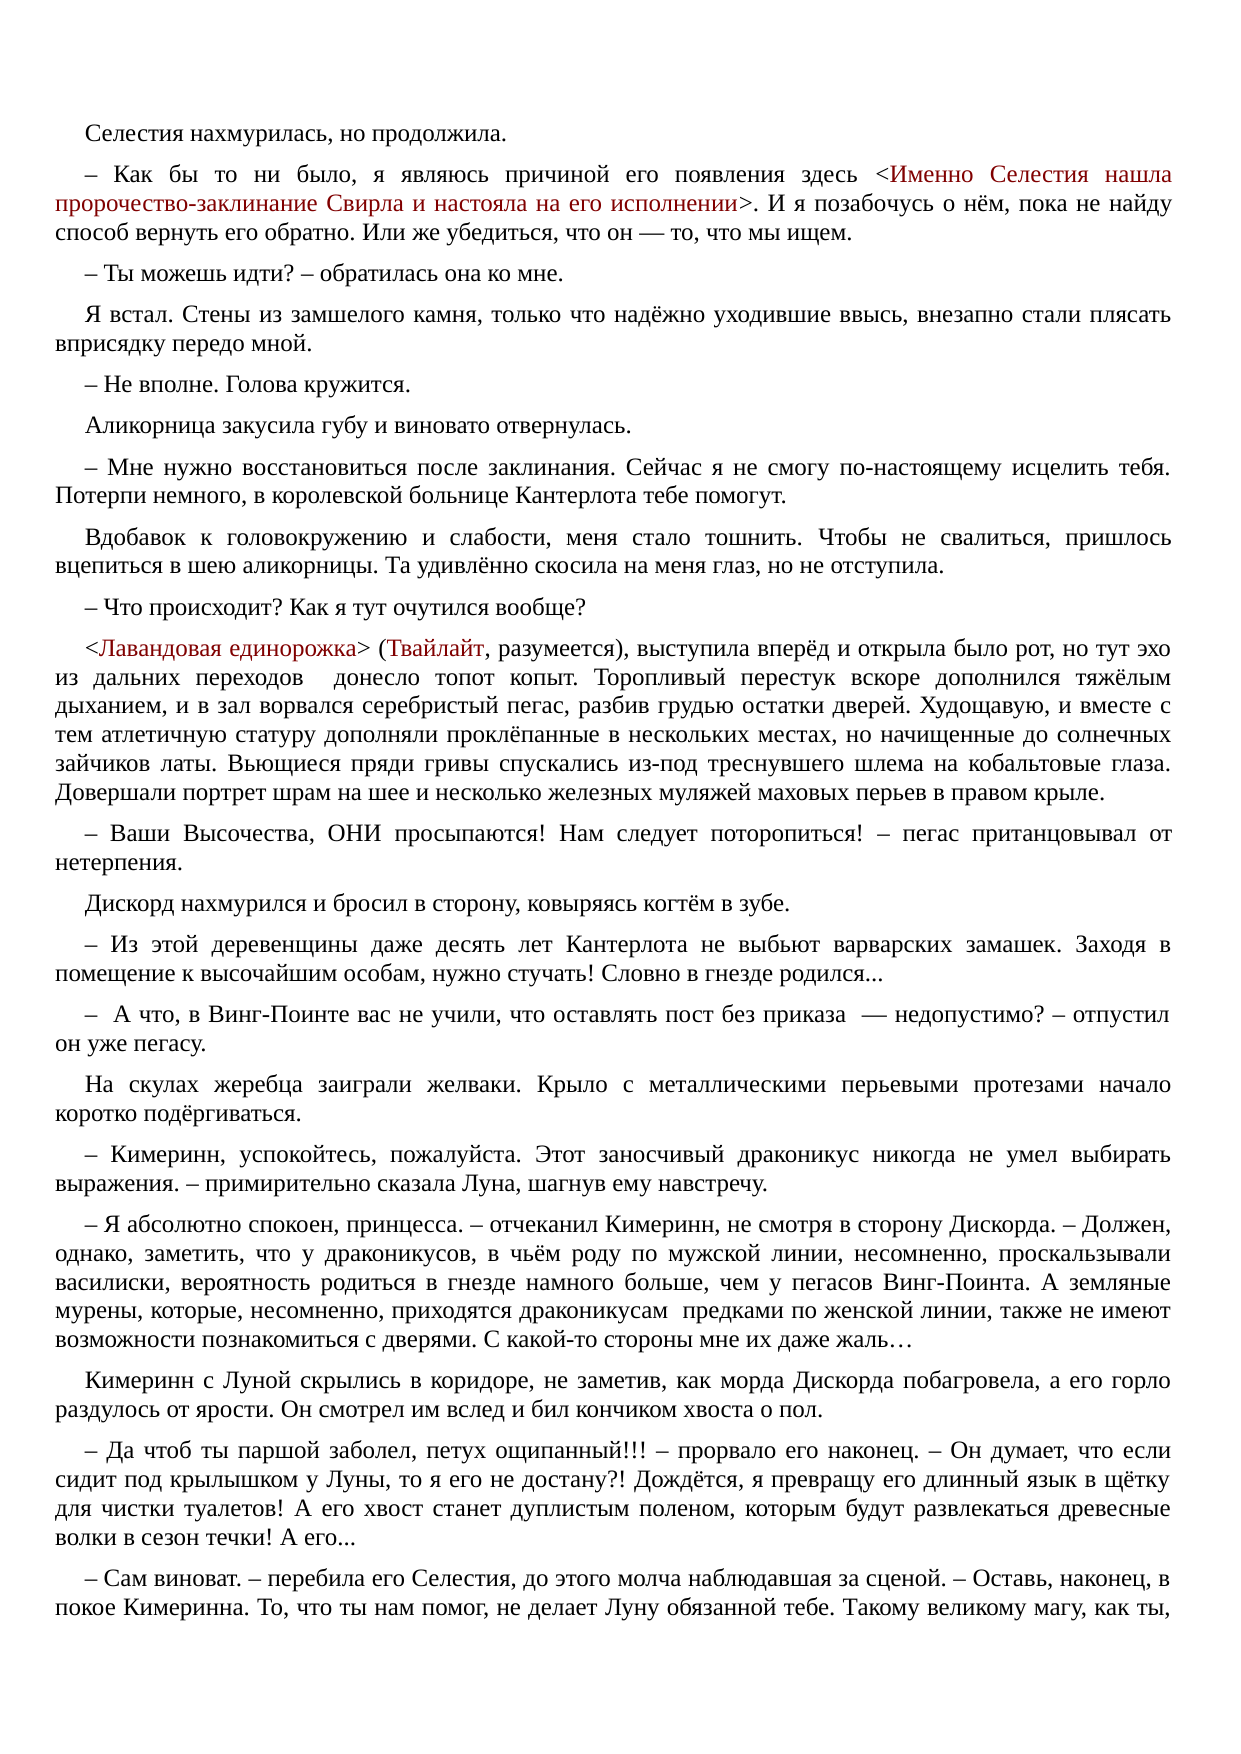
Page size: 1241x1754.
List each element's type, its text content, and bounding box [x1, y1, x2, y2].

text <Лавандовая единорожка> (Твайлайт, разумеется), выступила вперёд и открыла было рот, но тут эхо из дальних переходов донесло топот копыт. Торопливый перестук вскоре дополнился тяжёлым дыханием, и в зал ворвался серебристый пегас, разбив грудью остатки дверей. Худощавую, и вместе с тем атлетичную статуру дополняли проклёпанные в нескольких местах, но начищенные до солнечных зайчиков латы. Вьющиеся пряди гривы спускались из-под треснувшего шлема на кобальтовые глаза. Довершали портрет шрам на шее и несколько железных муляжей маховых перьев в правом крыле. [55, 633, 1172, 806]
text Я встал. Стены из замшелого камня, только что надёжно уходившие ввысь, внезапно стали плясать вприсядку передо мной. [55, 299, 1172, 357]
text Селестия нахмурилась, но продолжила. [55, 118, 1172, 147]
text – Кимеринн, успокойтесь, пожалуйста. Этот заносчивый драконикус никогда не умел выбирать выражения. – примирительно сказала Луна, шагнув ему навстречу. [55, 1139, 1172, 1197]
text – Да чтоб ты паршой заболел, петух ощипанный!!! – прорвало его наконец. – Он думает, что если сидит под крылышком у Луны, то я его не достану?! Дождётся, я превращу его длинный язык в щётку для чистки туалетов! А его хвост станет дуплистым поленом, которым будут развлекаться древесные волки в сезон течки! А его... [55, 1436, 1172, 1551]
text Аликорница закусила губу и виновато отвернулась. [55, 411, 1172, 439]
text – А что, в Винг-Поинте вас не учили, что оставлять пост без приказа — недопустимо? – отпустил он уже пегасу. [55, 999, 1172, 1057]
text На скулах жеребца заиграли желваки. Крыло с металлическими перьевыми протезами начало коротко подёргиваться. [55, 1069, 1172, 1127]
text – Что происходит? Как я тут очутился вообще? [55, 592, 1172, 621]
text – Не вполне. Голова кружится. [55, 369, 1172, 398]
text – Из этой деревенщины даже десять лет Кантерлота не выбьют варварских замашек. Заходя в помещение к высочайшим особам, нужно стучать! Словно в гнезде родился... [55, 929, 1172, 987]
text Вдобавок к головокружению и слабости, меня стало тошнить. Чтобы не свалиться, пришлось вцепиться в шею аликорницы. Та удивлённо скосила на меня глаз, но не отступила. [55, 522, 1172, 579]
text – Мне нужно восстановиться после заклинания. Сейчас я не смогу по-настоящему исцелить тебя. Потерпи немного, в королевской больнице Кантерлота тебе помогут. [55, 452, 1172, 509]
text – Ты можешь идти? – обратилась она ко мне. [55, 258, 1172, 287]
text Кимеринн с Луной скрылись в коридоре, не заметив, как морда Дискорда побагровела, а его горло раздулось от ярости. Он смотрел им вслед и бил кончиком хвоста о пол. [55, 1366, 1172, 1423]
text – Сам виноват. – перебила его Селестия, до этого молча наблюдавшая за сценой. – Оставь, наконец, в покое Кимеринна. То, что ты нам помог, не делает Луну обязанной тебе. Такому великому магу, как ты, [55, 1563, 1172, 1621]
text – Я абсолютно спокоен, принцесса. – отчеканил Кимеринн, не смотря в сторону Дискорда. – Должен, однако, заметить, что у драконикусов, в чьём роду по мужской линии, несомненно, проскальзывали василиски, вероятность родиться в гнезде намного больше, чем у пегасов Винг-Поинта. А земляные мурены, которые, несомненно, приходятся драконикусам предками по женской линии, также не имеют возможности познакомиться с дверями. С какой-то стороны мне их даже жаль… [55, 1209, 1172, 1353]
text – Как бы то ни было, я являюсь причиной его появления здесь <Именно Селестия нашла пророчество-заклинание Свирла и настояла на его исполнении>. И я позабочусь о нём, пока не найду способ вернуть его обратно. Или же убедиться, что он — то, что мы ищем. [55, 159, 1172, 246]
text Дискорд нахмурился и бросил в сторону, ковыряясь когтём в зубе. [55, 888, 1172, 917]
text – Ваши Высочества, ОНИ просыпаются! Нам следует поторопиться! – пегас пританцовывал от нетерпения. [55, 818, 1172, 876]
